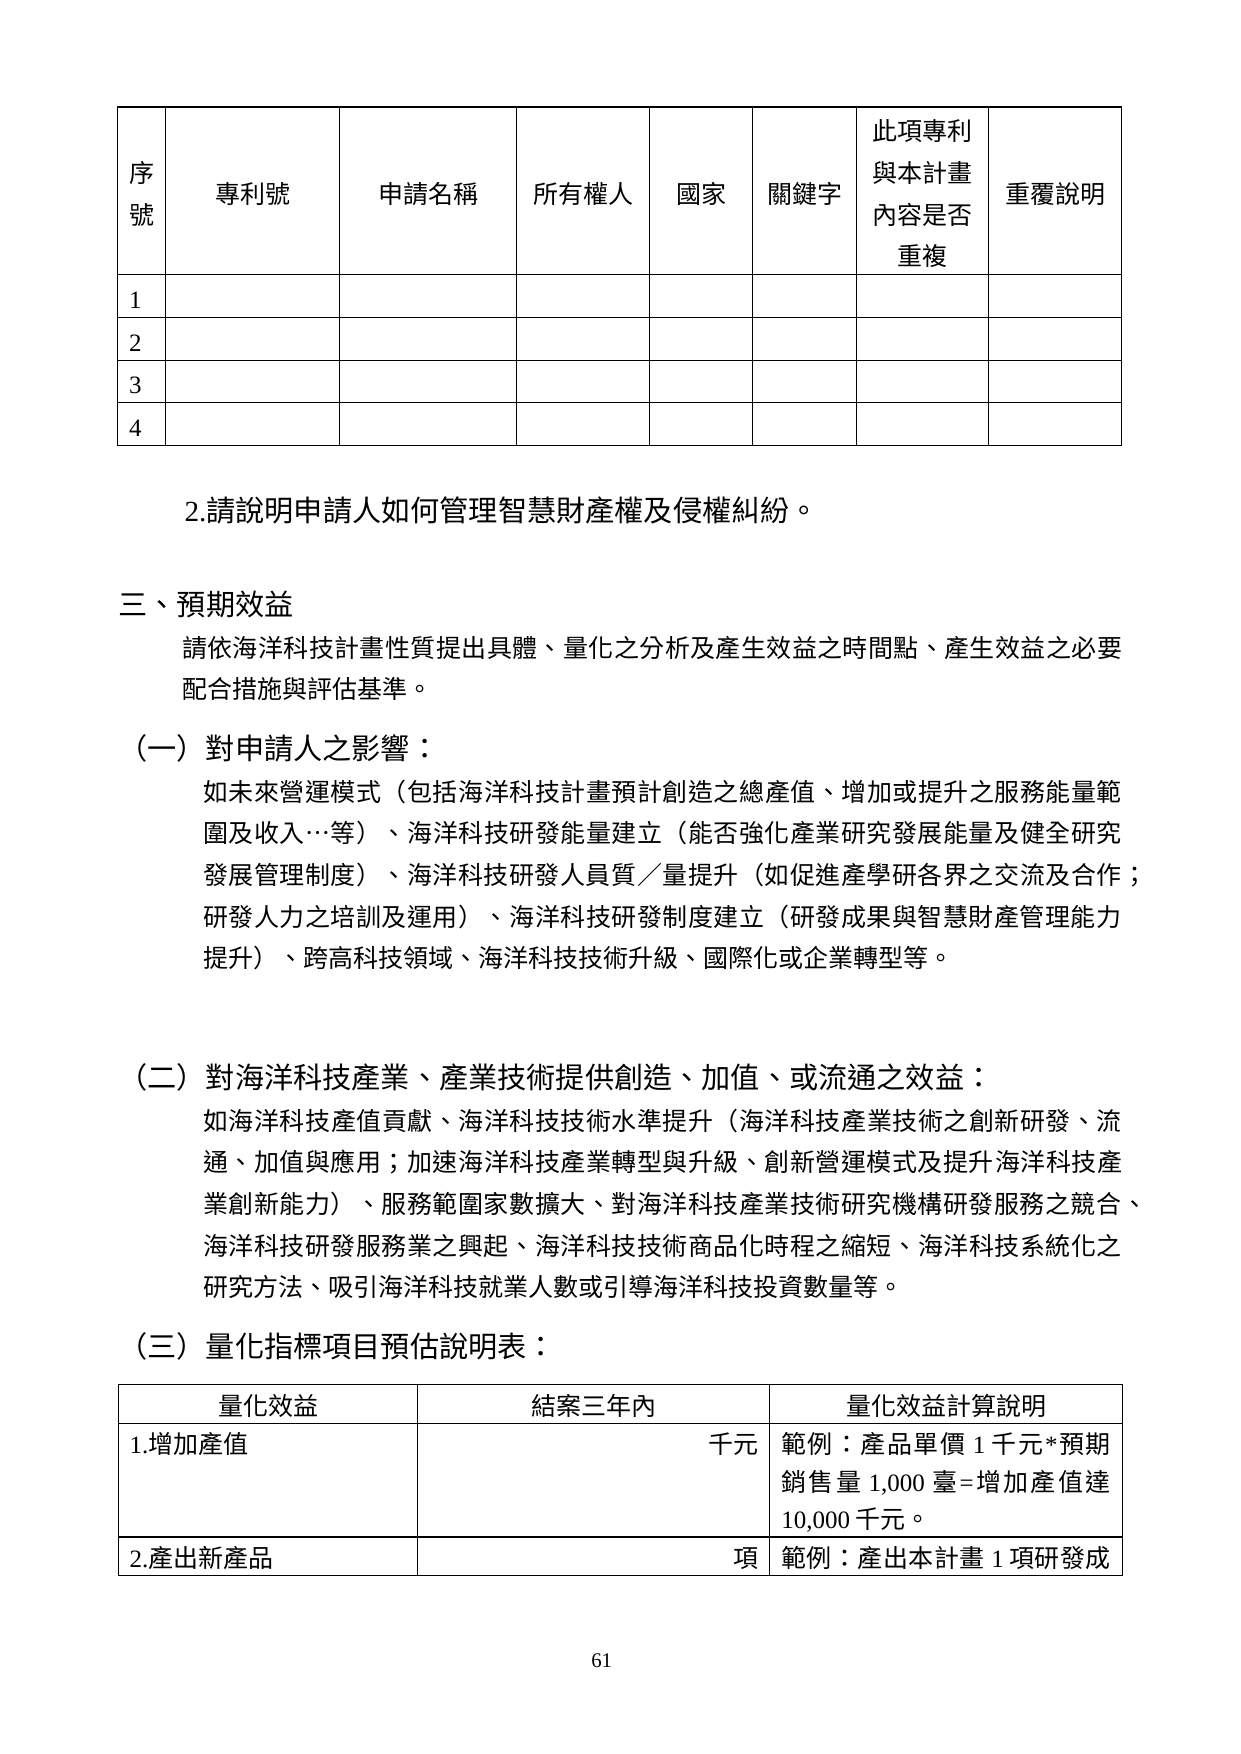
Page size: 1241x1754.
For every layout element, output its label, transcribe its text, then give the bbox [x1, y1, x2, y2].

table_cell 3 [118, 361, 165, 402]
subtitle 三、預期效益 [118, 582, 1122, 624]
table_cell [517, 361, 649, 402]
table_header 申請名稱 [340, 108, 516, 274]
text 如海洋科技產值貢獻、海洋科技技術水準提升（海洋科技產業技術之創新研發、流通、加值與應用；加速海洋科技產業轉型與升級、創新營運模式及提升海洋科技產業創新能力）、服務範圍家數擴大、對海洋科技產業技術研究機構研發服務之競合、海洋科技研發服務業之興起、海洋科技技術商品化時程之縮短、海洋科技系統化之研究方法、吸引海洋科技就業人數或引導海洋科技投資數量等。 [203, 1097, 1122, 1305]
table_cell [989, 318, 1121, 359]
text 如未來營運模式（包括海洋科技計畫預計創造之總產值、增加或提升之服務能量範圍及收入…等）、海洋科技研發能量建立（能否強化產業研究發展能量及健全研究發展管理制度）、海洋科技研發人員質∕量提升（如促進產學研各界之交流及合作；研發人力之培訓及運用）、海洋科技研發制度建立（研發成果與智慧財產管理能力提升）、跨高科技領域、海洋科技技術升級、國際化或企業轉型等。 [203, 768, 1122, 976]
table_cell [166, 318, 339, 359]
table_cell 範例：產品單價1千元*預期銷售量1,000臺=增加產值達10,000千元。 [770, 1424, 1122, 1536]
table_cell [166, 275, 339, 317]
table_cell 4 [118, 403, 165, 445]
table_cell 千元 [418, 1424, 769, 1536]
table_header 所有權人 [517, 108, 649, 274]
table_cell [857, 403, 988, 445]
table_cell [753, 318, 856, 359]
table_cell 1.增加產值 [119, 1424, 417, 1536]
table_cell [650, 403, 752, 445]
text 請依海洋科技計畫性質提出具體、量化之分析及產生效益之時間點、產生效益之必要配合措施與評估基準。 [182, 624, 1122, 707]
table_cell [650, 318, 752, 359]
table_header 結案三年內 [418, 1385, 769, 1423]
table_cell 2 [118, 318, 165, 359]
table_cell [340, 361, 516, 402]
table_header 量化效益計算說明 [770, 1385, 1122, 1423]
table_cell [857, 361, 988, 402]
table_cell [517, 403, 649, 445]
table_cell [753, 403, 856, 445]
subtitle （三）量化指標項目預估說明表： [118, 1324, 1122, 1366]
table_cell [857, 275, 988, 317]
text 2.請說明申請人如何管理智慧財產權及侵權糾紛。 [184, 488, 1122, 529]
table_cell 範例：產出本計畫1項研發成 [770, 1538, 1122, 1575]
table_cell [517, 318, 649, 359]
table_cell [650, 361, 752, 402]
table_cell [166, 361, 339, 402]
table_cell 2.產出新產品 [119, 1538, 417, 1575]
table_cell [753, 361, 856, 402]
table_cell [340, 318, 516, 359]
table_header 此項專利與本計畫內容是否重複 [857, 108, 988, 274]
table_cell [340, 403, 516, 445]
table_header 關鍵字 [753, 108, 856, 274]
table_header 專利號 [166, 108, 339, 274]
table_cell [166, 403, 339, 445]
table_header 國家 [650, 108, 752, 274]
table_cell [857, 318, 988, 359]
table_cell [340, 275, 516, 317]
table_cell [989, 275, 1121, 317]
table_cell 1 [118, 275, 165, 317]
subtitle （二）對海洋科技產業、產業技術提供創造、加值、或流通之效益： [118, 1055, 1122, 1097]
table_header 量化效益 [119, 1385, 417, 1423]
subtitle （一）對申請人之影響： [118, 726, 1122, 768]
table_cell [989, 361, 1121, 402]
table_header 重覆說明 [989, 108, 1121, 274]
table_cell [517, 275, 649, 317]
table_cell 項 [418, 1538, 769, 1575]
table_cell [753, 275, 856, 317]
table_cell [989, 403, 1121, 445]
table_cell [650, 275, 752, 317]
table_header 序號 [118, 108, 165, 274]
